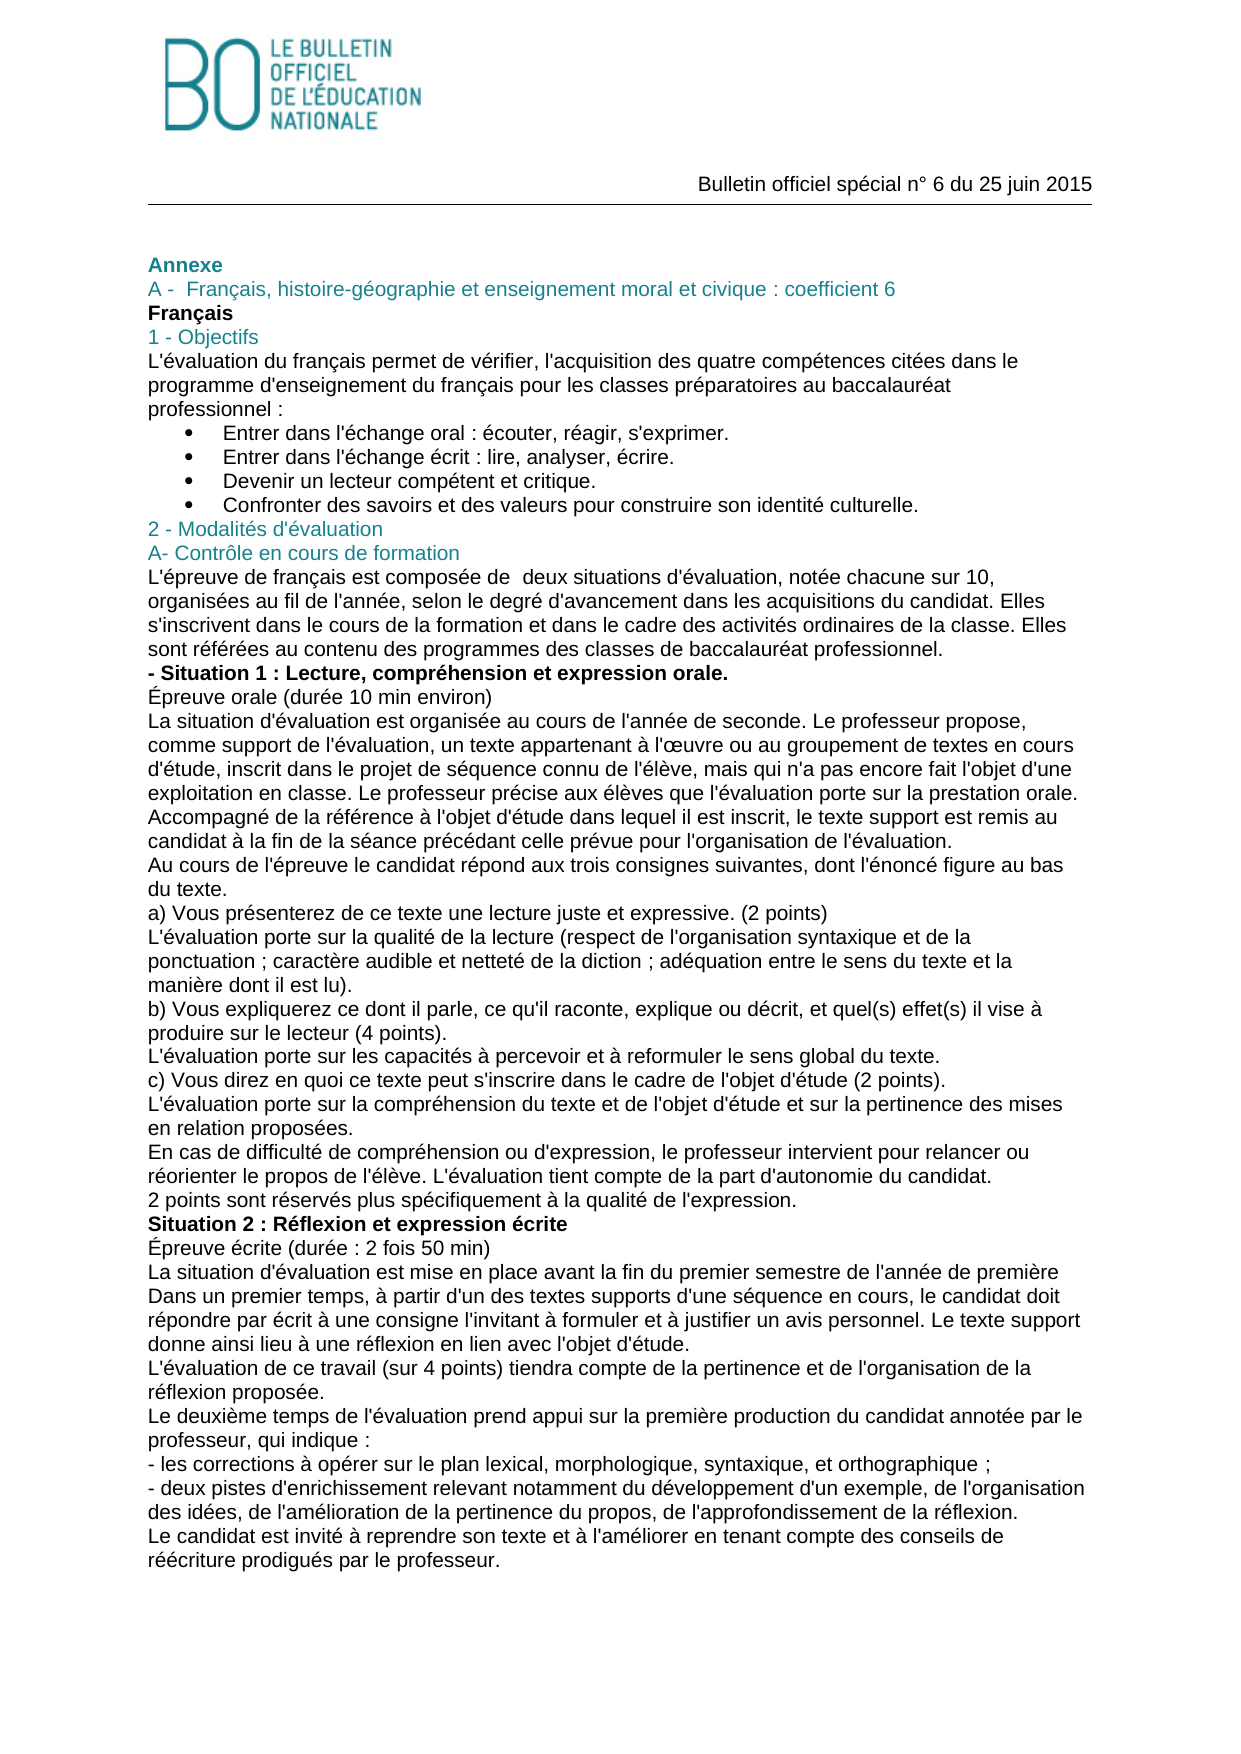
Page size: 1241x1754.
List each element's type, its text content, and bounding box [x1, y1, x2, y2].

list Entrer dans l'échange écrit : lire, analyser, écrire. [185, 445, 1092, 469]
text Au cours de l'épreuve le candidat répond aux trois consignes suivantes, dont l'énoncé figure au bas du texte. [148, 853, 1092, 901]
text L'évaluation porte sur la compréhension du texte et de l'objet d'étude et sur la pertinence des mises en relation proposées. [148, 1092, 1092, 1140]
text - les corrections à opérer sur le plan lexical, morphologique, syntaxique, et orthographique ; [148, 1452, 1092, 1476]
text Français [148, 301, 1092, 325]
text 2 points sont réservés plus spécifiquement à la qualité de l'expression. [148, 1188, 1092, 1212]
text Le deuxième temps de l'évaluation prend appui sur la première production du candidat annotée par le professeur, qui indique : [148, 1404, 1092, 1452]
text La situation d'évaluation est mise en place avant la fin du premier semestre de l'année de première [148, 1260, 1092, 1284]
text Situation 2 : Réflexion et expression écrite [148, 1212, 1092, 1236]
text - deux pistes d'enrichissement relevant notamment du développement d'un exemple, de l'organisation des idées, de l'amélioration de la pertinence du propos, de l'approfondissement de la réflexion. [148, 1476, 1092, 1523]
text L'évaluation de ce travail (sur 4 points) tiendra compte de la pertinence et de l'organisation de la réflexion proposée. [148, 1356, 1092, 1404]
text L'évaluation porte sur la qualité de la lecture (respect de l'organisation syntaxique et de la ponctuation ; caractère audible et netteté de la diction ; adéquation entre le sens du texte et la manière dont il est lu). [148, 924, 1092, 996]
list Confronter des savoirs et des valeurs pour construire son identité culturelle. [185, 493, 1092, 517]
text L'épreuve de français est composée de deux situations d'évaluation, notée chacune sur 10, organisées au fil de l'année, selon le degré d'avancement dans les acquisitions du candidat. Elles s'inscrivent dans le cours de la formation et dans le cadre des activités ordinaires de la classe. Elles sont référées au contenu des programmes des classes de baccalauréat professionnel. [148, 565, 1092, 661]
list Devenir un lecteur compétent et critique. [185, 469, 1092, 493]
text L'évaluation du français permet de vérifier, l'acquisition des quatre compétences citées dans le programme d'enseignement du français pour les classes préparatoires au baccalauréat professionnel : [148, 349, 1092, 421]
text Épreuve orale (durée 10 min environ) [148, 685, 1092, 709]
text Épreuve écrite (durée : 2 fois 50 min) [148, 1236, 1092, 1260]
text En cas de difficulté de compréhension ou d'expression, le professeur intervient pour relancer ou réorienter le propos de l'élève. L'évaluation tient compte de la part d'autonomie du candidat. [148, 1140, 1092, 1188]
text A- Contrôle en cours de formation [148, 541, 1092, 565]
text A - Français, histoire-géographie et enseignement moral et civique : coefficient 6 [148, 277, 1092, 301]
text La situation d'évaluation est organisée au cours de l'année de seconde. Le professeur propose, comme support de l'évaluation, un texte appartenant à l'œuvre ou au groupement de textes en cours d'étude, inscrit dans le projet de séquence connu de l'élève, mais qui n'a pas encore fait l'objet d'une exploitation en classe. Le professeur précise aux élèves que l'évaluation porte sur la prestation orale. Accompagné de la référence à l'objet d'étude dans lequel il est inscrit, le texte support est remis au candidat à la fin de la séance précédant celle prévue pour l'organisation de l'évaluation. [148, 709, 1092, 853]
text a) Vous présenterez de ce texte une lecture juste et expressive. (2 points) [148, 901, 1092, 924]
text b) Vous expliquerez ce dont il parle, ce qu'il raconte, explique ou décrit, et quel(s) effet(s) il vise à produire sur le lecteur (4 points). [148, 996, 1092, 1044]
text Dans un premier temps, à partir d'un des textes supports d'une séquence en cours, le candidat doit répondre par écrit à une consigne l'invitant à formuler et à justifier un avis personnel. Le texte support donne ainsi lieu à une réflexion en lien avec l'objet d'étude. [148, 1284, 1092, 1356]
text L'évaluation porte sur les capacités à percevoir et à reformuler le sens global du texte. [148, 1044, 1092, 1068]
text Le candidat est invité à reprendre son texte et à l'améliorer en tenant compte des conseils de réécriture prodigués par le professeur. [148, 1523, 1092, 1571]
text 2 - Modalités d'évaluation [148, 517, 1092, 541]
text - Situation 1 : Lecture, compréhension et expression orale. [148, 661, 1092, 685]
text Annexe [148, 253, 1092, 277]
text c) Vous direz en quoi ce texte peut s'inscrire dans le cadre de l'objet d'étude (2 points). [148, 1068, 1092, 1092]
list Entrer dans l'échange oral : écouter, réagir, s'exprimer. [185, 421, 1092, 445]
text 1 - Objectifs [148, 325, 1092, 349]
